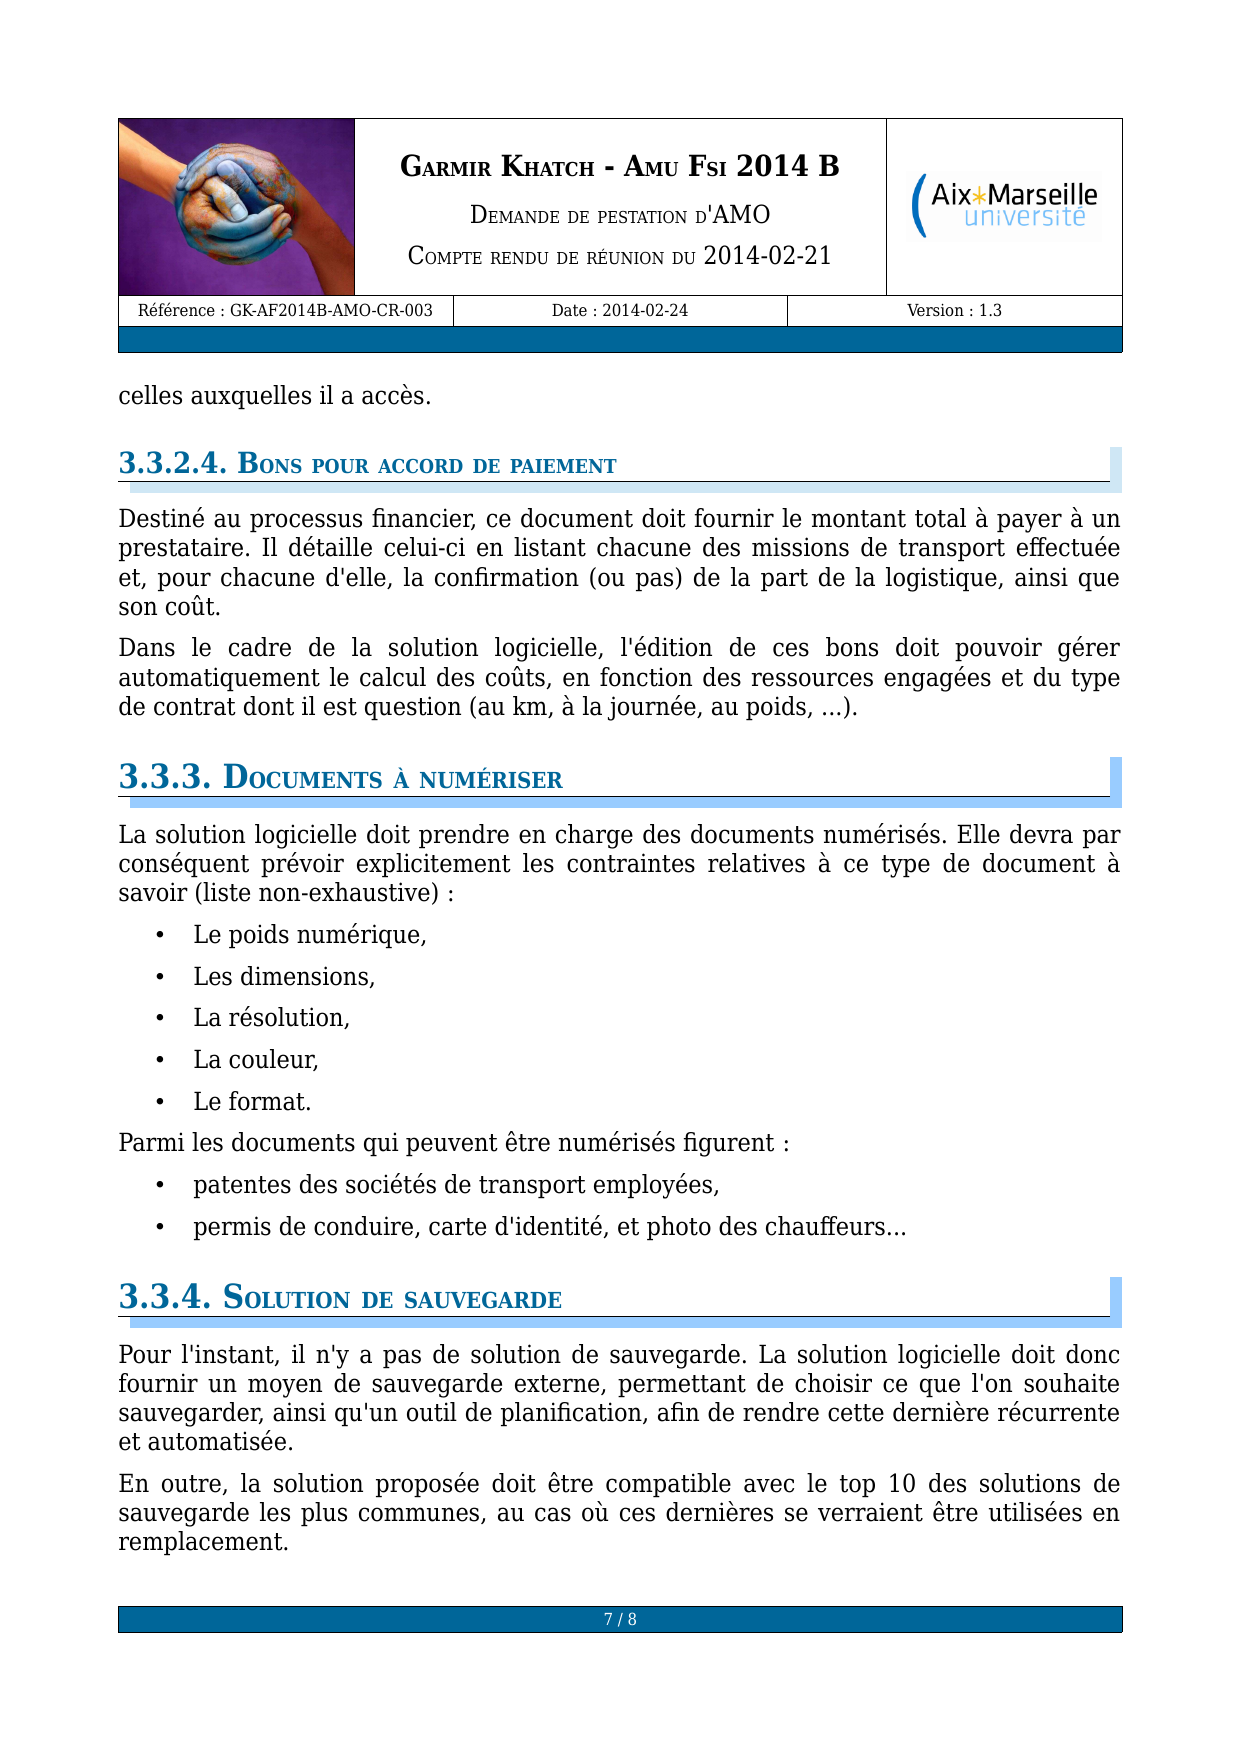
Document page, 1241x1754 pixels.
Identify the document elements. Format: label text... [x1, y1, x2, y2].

list permis de conduire, carte d'identité, et photo des chauffeurs... [156, 1212, 1122, 1241]
text La solution logicielle doit prendre en charge des documents numérisés. Elle devra par conséquent prévoir explicitement les contraintes relatives à ce type de document à savoir (liste non-exhaustive) : [118, 820, 1122, 908]
text Destiné au processus financier, ce document doit fournir le montant total à payer à un prestataire. Il détaille celui-ci en listant chacune des missions de transport effectuée et, pour chacune d'elle, la confirmation (ou pas) de la part de la logistique, ainsi que son coût. [118, 504, 1122, 621]
list La couleur, [156, 1045, 1122, 1074]
text Dans le cadre de la solution logicielle, l'édition de ces bons doit pouvoir gérer automatiquement le calcul des coûts, en fonction des ressources engagées et du type de contrat dont il est question (au km, à la journée, au poids, ...). [118, 634, 1122, 721]
subtitle Bons pour accord de paiement [118, 447, 1110, 481]
list La résolution, [156, 1003, 1122, 1033]
subtitle Documents à numériser [118, 757, 1110, 796]
list Les dimensions, [156, 962, 1122, 991]
text celles auxquelles il a accès. [118, 381, 1122, 410]
subtitle Solution de sauvegarde [118, 1277, 1110, 1316]
picture [119, 119, 354, 295]
text Pour l'instant, il n'y a pas de solution de sauvegarde. La solution logicielle doit donc fournir un moyen de sauvegarde externe, permettant de choisir ce que l'on souhaite sauvegarder, ainsi qu'un outil de planification, afin de rendre cette dernière récurrente et automatisée. [118, 1340, 1122, 1457]
list Le format. [156, 1087, 1122, 1116]
list patentes des sociétés de transport employées, [156, 1170, 1122, 1199]
text Parmi les documents qui peuvent être numérisés figurent : [118, 1128, 1122, 1158]
text En outre, la solution proposée doit être compatible avec le top 10 des solutions de sauvegarde les plus communes, au cas où ces dernières se verraient être utilisées en remplacement. [118, 1469, 1122, 1557]
picture [887, 126, 1122, 288]
list Le poids numérique, [156, 920, 1122, 949]
